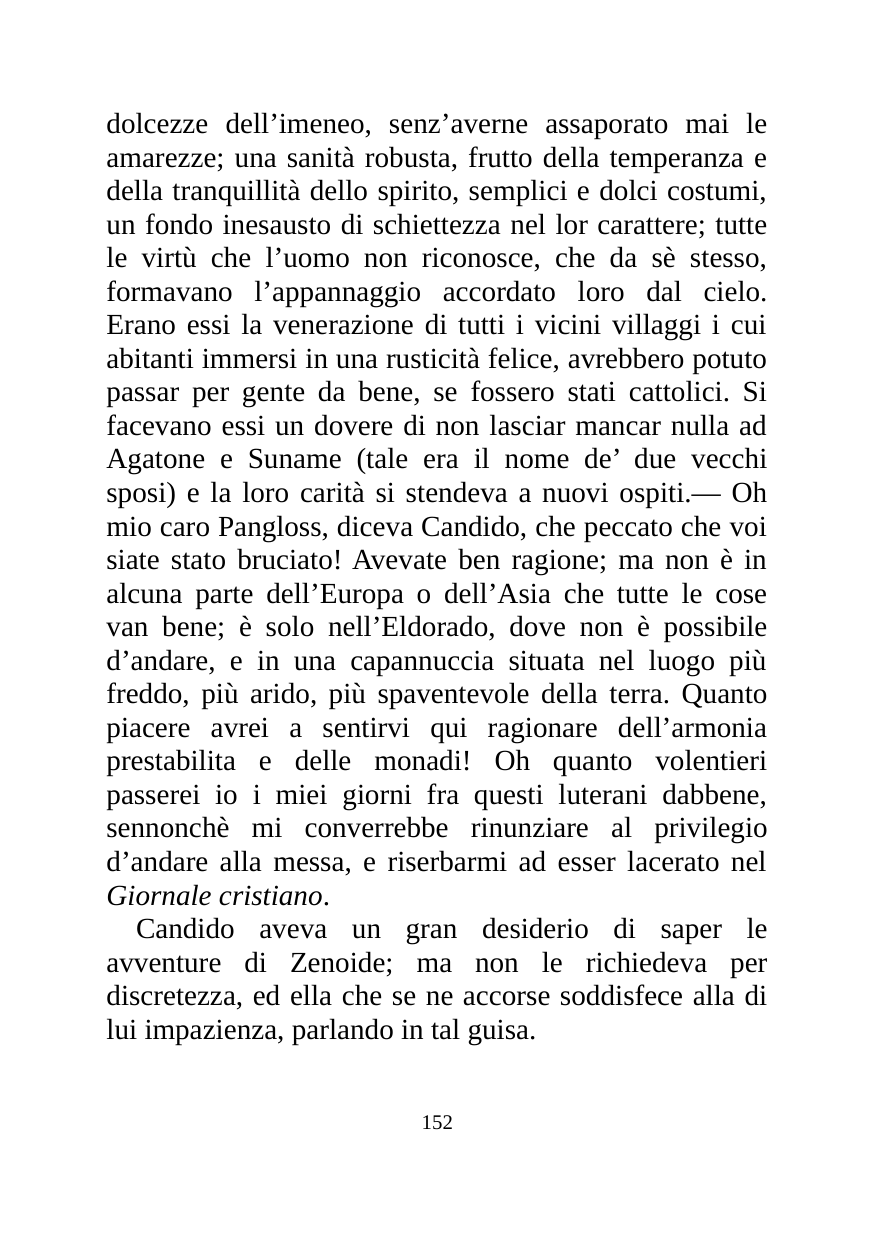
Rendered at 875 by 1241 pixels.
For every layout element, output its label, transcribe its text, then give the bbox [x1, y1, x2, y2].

text Candido aveva un gran desiderio di saper le avventure di Zenoide; ma non le richiedeva per discretezza, ed ella che se ne accorse soddisfece alla di lui impazienza, parlando in tal guisa. [106, 911, 768, 1045]
text dolcezze dell’imeneo, senz’averne assaporato mai le amarezze; una sanità robusta, frutto della temperanza e della tranquillità dello spirito, semplici e dolci costumi, un fondo inesausto di schiettezza nel lor carattere; tutte le virtù che l’uomo non riconosce, che da sè stesso, formavano l’appannaggio accordato loro dal cielo. Erano essi la venerazione di tutti i vicini villaggi i cui abitanti immersi in una rusticità felice, avrebbero potuto passar per gente da bene, se fossero stati cattolici. Si facevano essi un dovere di non lasciar mancar nulla ad Agatone e Suname (tale era il nome de’ due vecchi sposi) e la loro carità si stendeva a nuovi ospiti.— Oh mio caro Pangloss, diceva Candido, che peccato che voi siate stato bruciato! Avevate ben ragione; ma non è in alcuna parte dell’Europa o dell’Asia che tutte le cose van bene; è solo nell’Eldorado, dove non è possibile d’andare, e in una capannuccia situata nel luogo più freddo, più arido, più spaventevole della terra. Quanto piacere avrei a sentirvi qui ragionare dell’armonia prestabilita e delle monadi! Oh quanto volentieri passerei io i miei giorni fra questi luterani dabbene, sennonchè mi converrebbe rinunziare al privilegio d’andare alla messa, e riserbarmi ad esser lacerato nel Giornale cristiano. [106, 106, 768, 911]
